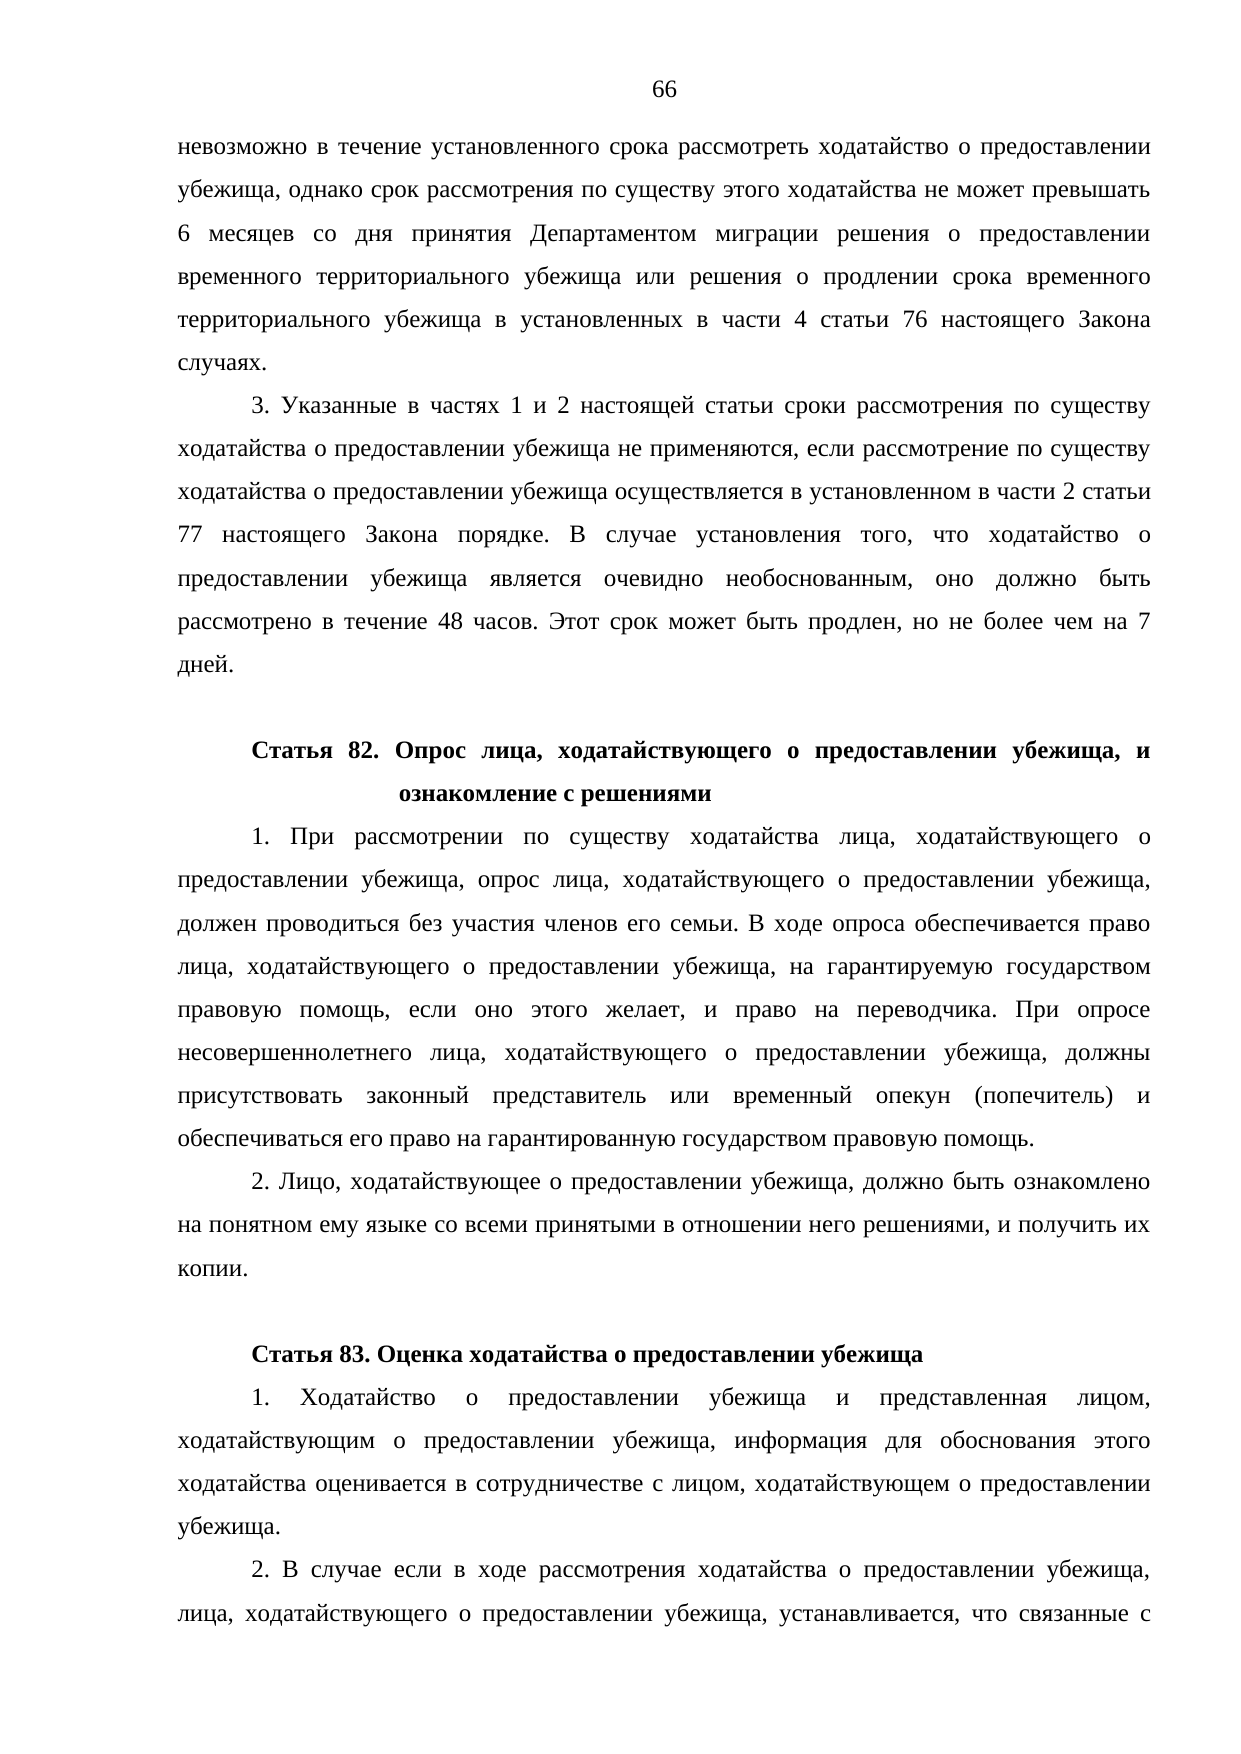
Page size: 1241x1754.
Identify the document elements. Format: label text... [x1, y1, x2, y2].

text 2. В случае если в ходе рассмотрения ходатайства о предоставлении убежища, лица, ходатайствующего о предоставлении убежища, устанавливается, что связанные с [177, 1554, 1152, 1626]
text 1. Ходатайство о предоставлении убежища и представленная лицом, ходатайствующим о предоставлении убежища, информация для обоснования этого ходатайства оценивается в сотрудничестве с лицом, ходатайствующем о предоставлении убежища. [177, 1382, 1152, 1540]
text Статья 83. Оценка ходатайства о предоставлении убежища [177, 1339, 1152, 1368]
text невозможно в течение установленного срока рассмотреть ходатайство о предоставлении убежища, однако срок рассмотрения по существу этого ходатайства не может превышать 6 месяцев со дня принятия Департаментом миграции решения о предоставлении временного территориального убежища или решения о продлении срока временного территориального убежища в установленных в части 4 статьи 76 настоящего Закона случаях. [177, 131, 1152, 376]
text 3. Указанные в частях 1 и 2 настоящей статьи сроки рассмотрения по существу ходатайства о предоставлении убежища не применяются, если рассмотрение по существу ходатайства о предоставлении убежища осуществляется в установленном в части 2 статьи 77 настоящего Закона порядке. В случае установления того, что ходатайство о предоставлении убежища является очевидно необоснованным, оно должно быть рассмотрено в течение 48 часов. Этот срок может быть продлен, но не более чем на 7 дней. [177, 390, 1152, 678]
text 2. Лицо, ходатайствующее о предоставлении убежища, должно быть ознакомлено на понятном ему языке со всеми принятыми в отношении него решениями, и получить их копии. [177, 1166, 1152, 1281]
text 1. При рассмотрении по существу ходатайства лица, ходатайствующего о предоставлении убежища, опрос лица, ходатайствующего о предоставлении убежища, должен проводиться без участия членов его семьи. В ходе опроса обеспечивается право лица, ходатайствующего о предоставлении убежища, на гарантируемую государством правовую помощь, если оно этого желает, и право на переводчика. При опросе несовершеннолетнего лица, ходатайствующего о предоставлении убежища, должны присутствовать законный представитель или временный опекун (попечитель) и обеспечиваться его право на гарантированную государством правовую помощь. [177, 821, 1152, 1152]
text Статья 82. Опрос лица, ходатайствующего о предоставлении убежища, и ознакомление с решениями [251, 735, 1152, 807]
